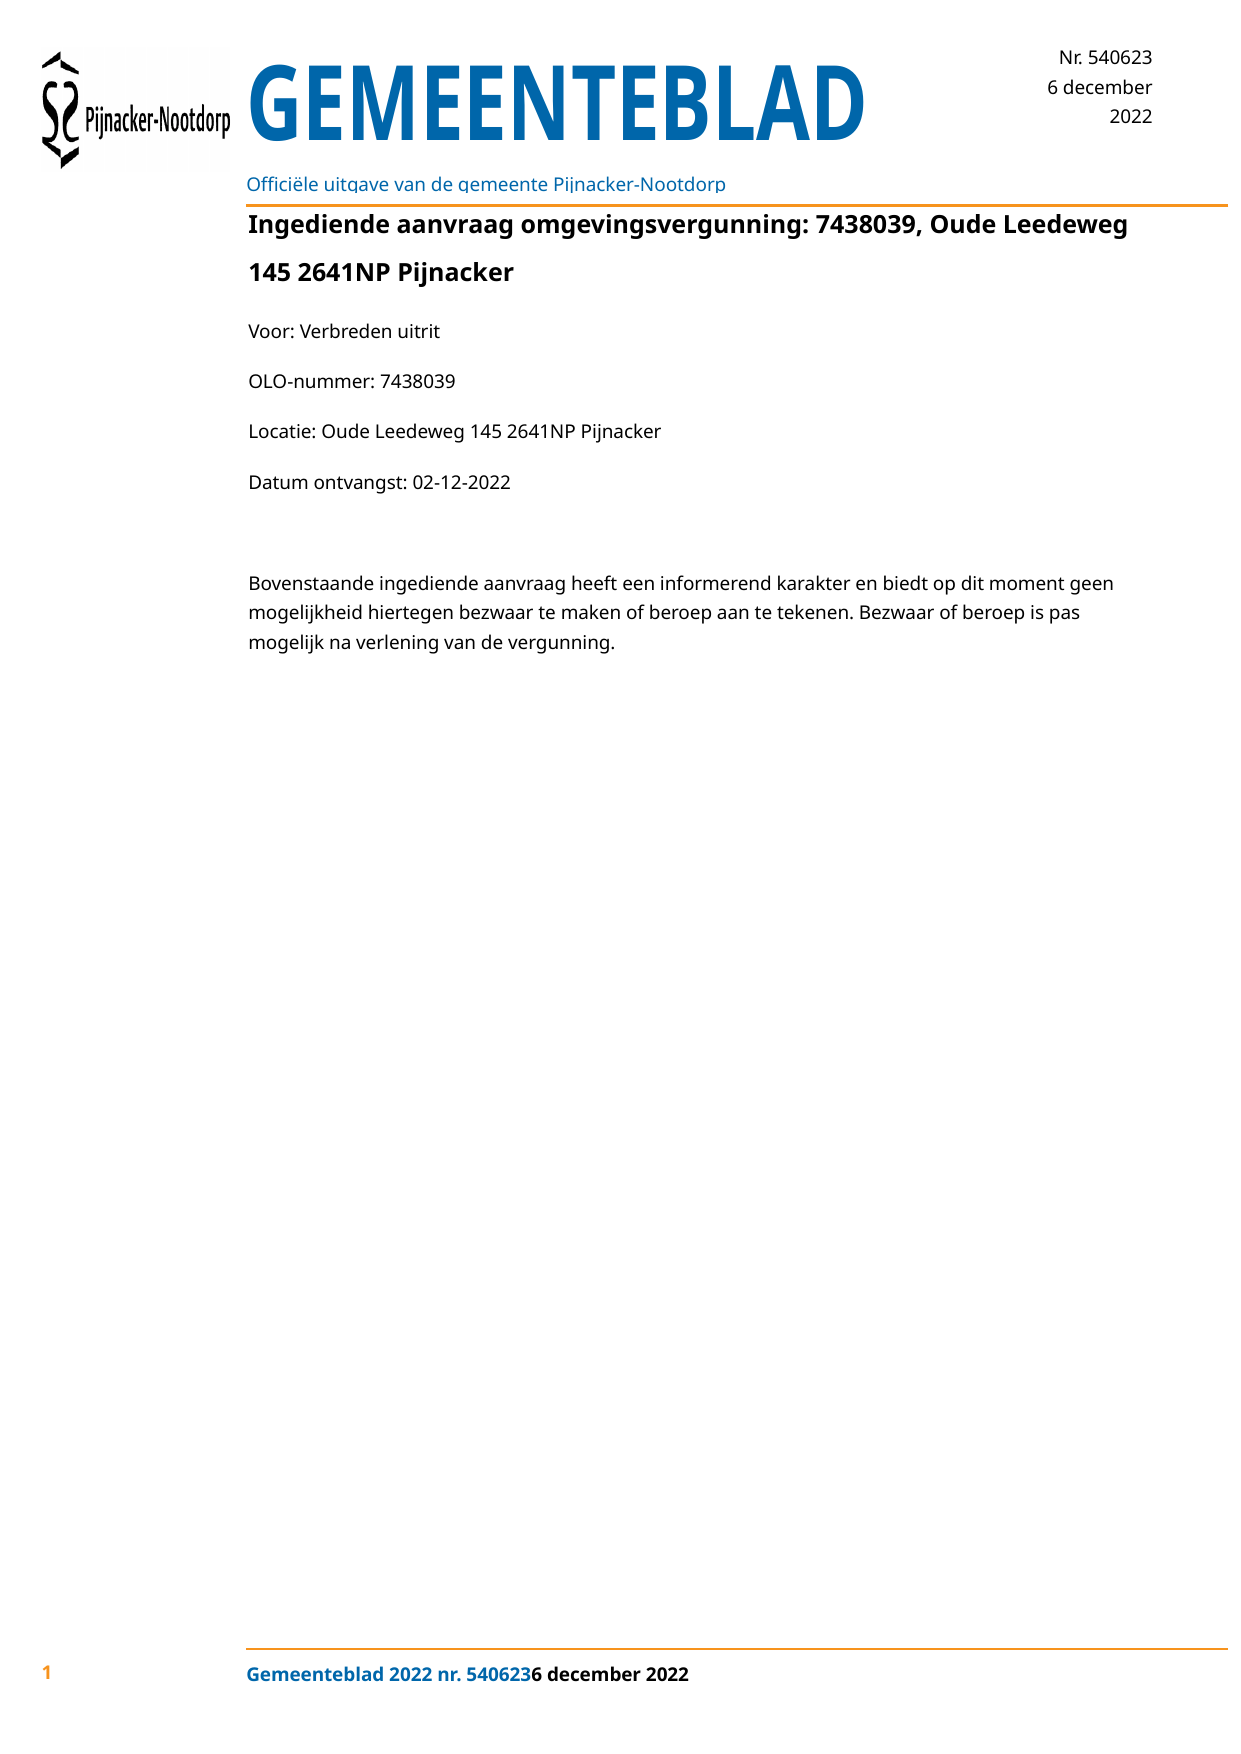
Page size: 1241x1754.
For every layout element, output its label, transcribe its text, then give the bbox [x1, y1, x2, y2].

text Bovenstaande ingediende aanvraag heeft een informerend karakter en biedt op dit moment geen mogelijkheid hiertegen bezwaar te maken of beroep aan te tekenen. Bezwaar of beroep is pas mogelijk na verlening van de vergunning. [248, 570, 1152, 655]
text Ingediende aanvraag omgevingsvergunning: 7438039, Oude Leedeweg 145 2641NP Pijnacker [248, 207, 1152, 288]
text Locatie: Oude Leedeweg 145 2641NP Pijnacker [248, 419, 1152, 444]
text Voor: Verbreden uitrit [248, 318, 1152, 344]
text OLO-nummer: 7438039 [248, 368, 1152, 394]
text Datum ontvangst: 02-12-2022 [248, 469, 1152, 495]
picture [41, 47, 231, 172]
